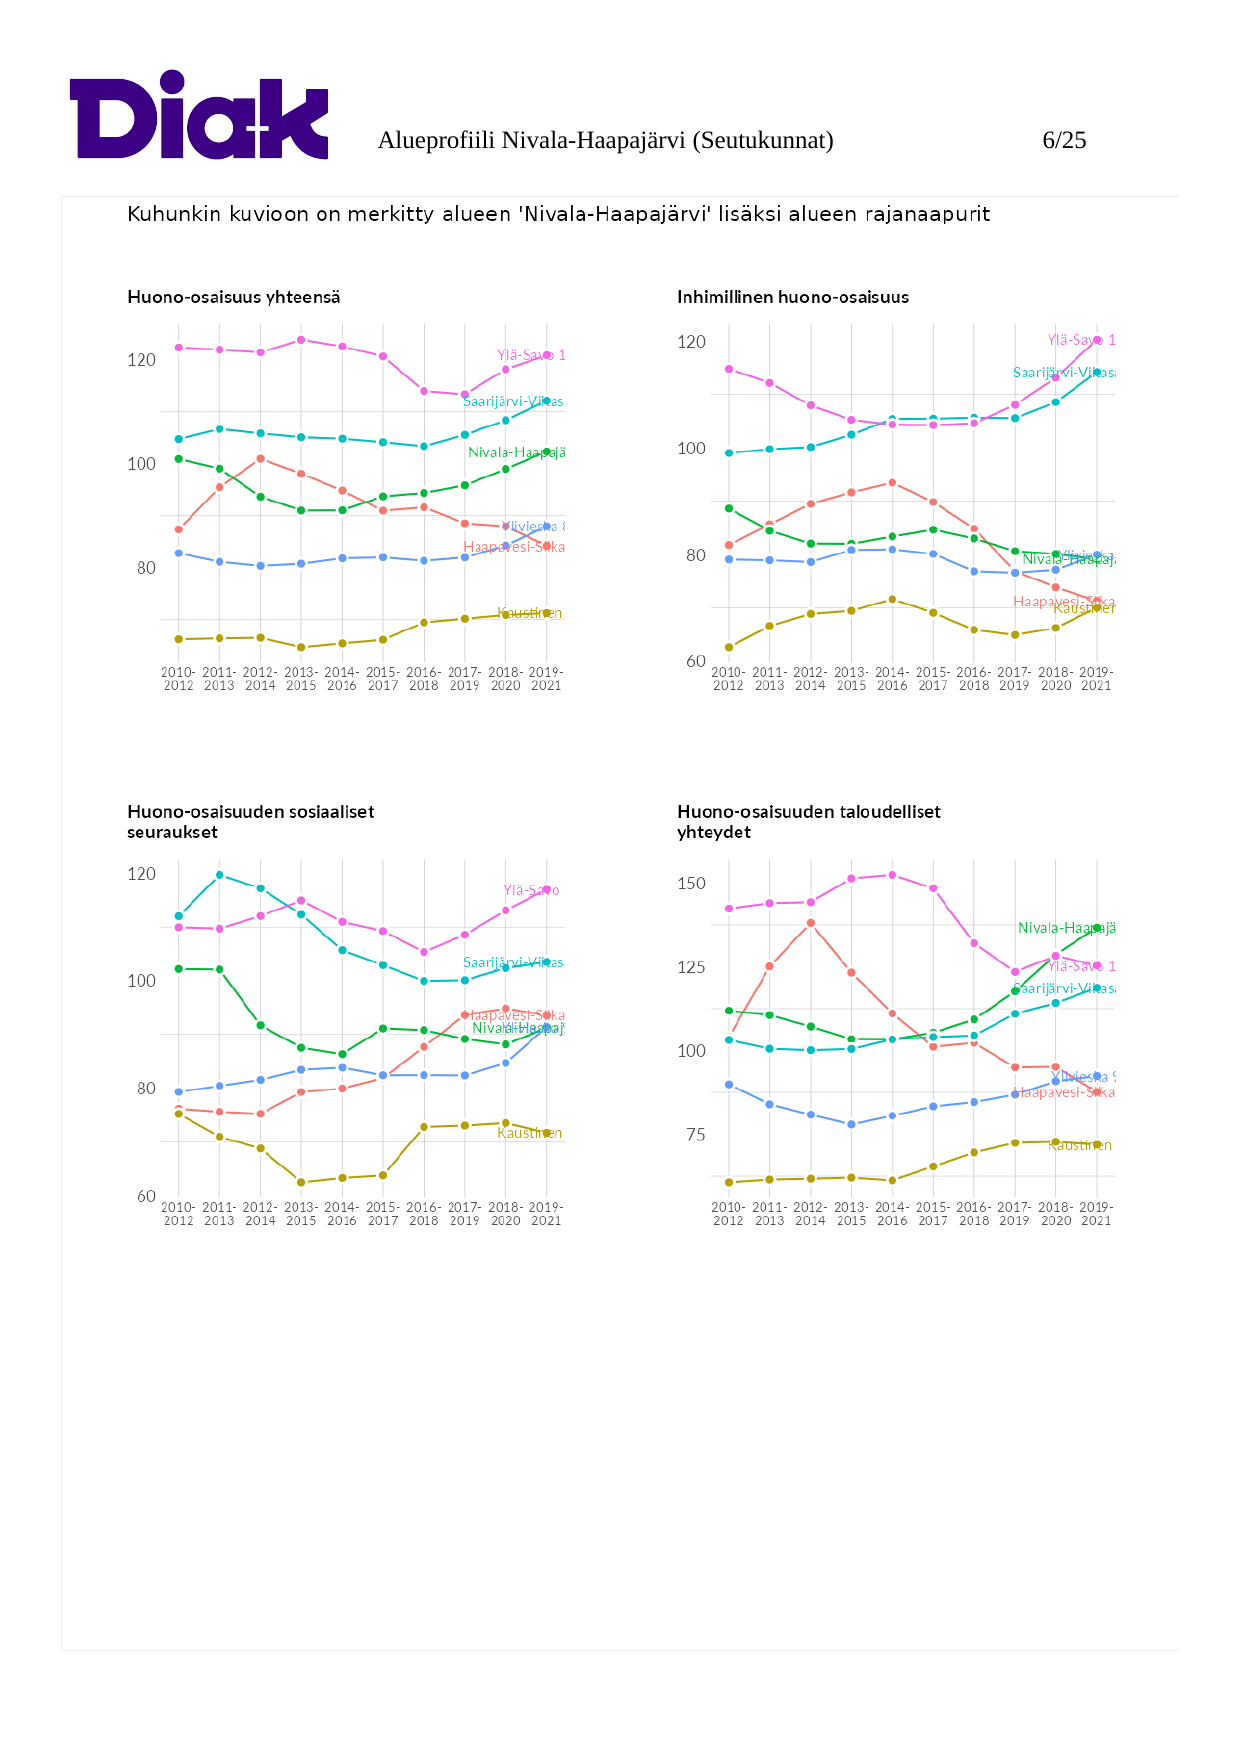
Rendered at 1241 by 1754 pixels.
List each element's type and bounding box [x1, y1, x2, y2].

picture [61, 196, 1179, 1651]
